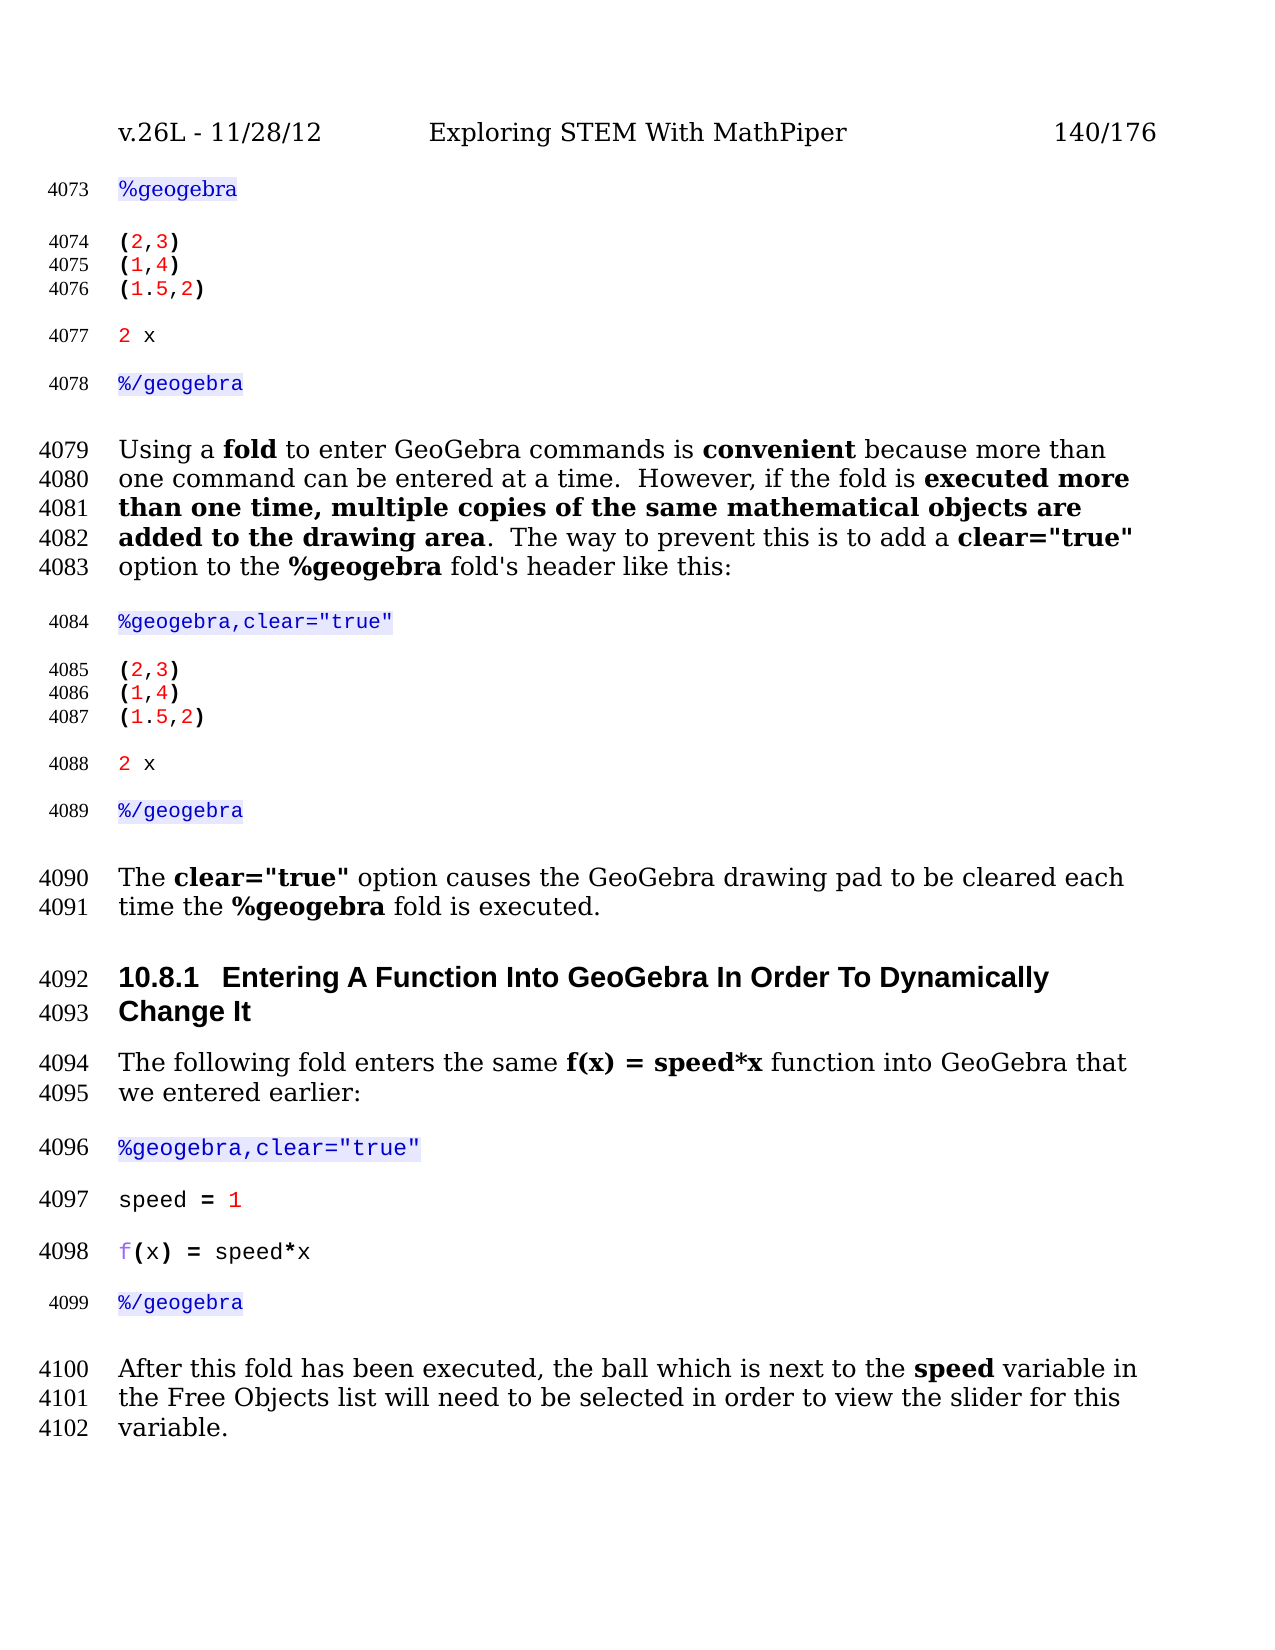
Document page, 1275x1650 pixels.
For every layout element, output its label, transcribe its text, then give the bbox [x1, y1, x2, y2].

text 2 x [118, 753, 1157, 777]
text %/geogebra [118, 800, 1157, 824]
text 2 x [118, 325, 1157, 349]
text %geogebra,clear="true" [118, 1137, 1157, 1162]
text After this fold has been executed, the ball which is next to the speed variable in the Free Objects list will need to be selected in order to view the slider for this variable. [118, 1354, 1157, 1442]
text (2,3) [118, 658, 1157, 682]
text %/geogebra [118, 373, 1157, 396]
text (1.5,2) [118, 706, 1157, 729]
text %/geogebra [118, 1292, 1157, 1316]
text %geogebra [118, 177, 1157, 201]
text The clear="true" option causes the GeoGebra drawing pad to be cleared each time the %geogebra fold is executed. [118, 862, 1157, 921]
text (2,3) [118, 231, 1157, 254]
text (1,4) [118, 682, 1157, 706]
text The following fold enters the same f(x) = speed*x function into GeoGebra that we entered earlier: [118, 1048, 1157, 1107]
text Using a fold to enter GeoGebra commands is convenient because more than one command can be entered at a time. However, if the fold is executed more than one time, multiple copies of the same mathematical objects are added to the drawing area. The way to prevent this is to add a clear="true" option to the %geogebra fold's header like this: [118, 435, 1157, 582]
text (1.5,2) [118, 278, 1157, 302]
text speed = 1 [118, 1188, 1157, 1214]
subtitle Entering A Function Into GeoGebra In Order To Dynamically Change It [118, 960, 1157, 1027]
text (1,4) [118, 254, 1157, 278]
text %geogebra,clear="true" [118, 611, 1157, 635]
text f(x) = speed*x [118, 1240, 1157, 1266]
